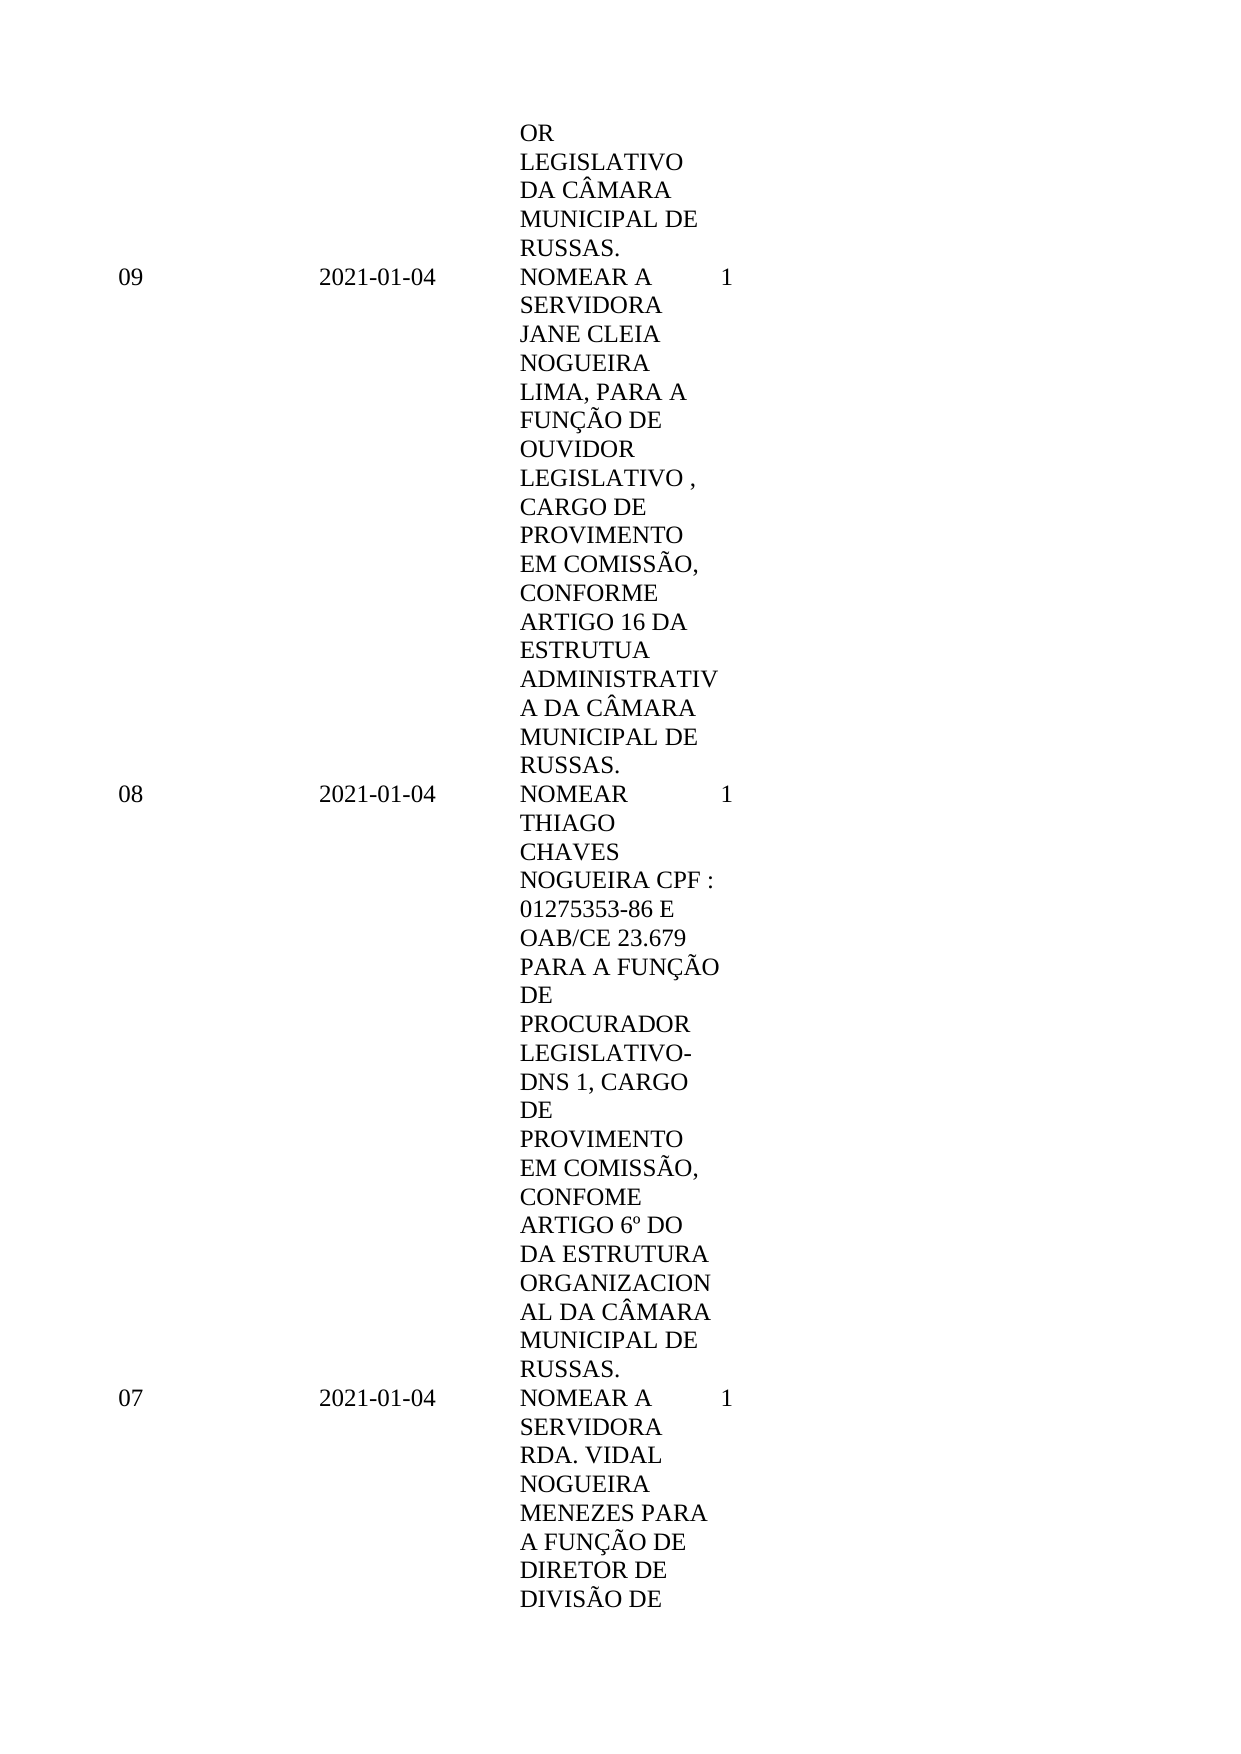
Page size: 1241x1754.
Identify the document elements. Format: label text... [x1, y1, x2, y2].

table_cell 2021-01-04 [319, 1383, 519, 1613]
table_cell OR LEGISLATIVO DA CÂMARA MUNICIPAL DE RUSSAS. [520, 118, 720, 262]
table_cell 1 [720, 262, 921, 779]
table_cell [319, 118, 519, 262]
table_cell 2021-01-04 [319, 779, 519, 1383]
table_cell [921, 1383, 1122, 1613]
table_cell NOMEAR A SERVIDORA RDA. VIDAL NOGUEIRA MENEZES PARA A FUNÇÃO DE DIRETOR DE DIVISÃO DE [520, 1383, 720, 1613]
table_cell 1 [720, 779, 921, 1383]
table_cell 2021-01-04 [319, 262, 519, 779]
table_cell [921, 262, 1122, 779]
table_cell NOMEAR A SERVIDORA JANE CLEIA NOGUEIRA LIMA, PARA A FUNÇÃO DE OUVIDOR LEGISLATIVO , CARGO DE PROVIMENTO EM COMISSÃO, CONFORME ARTIGO 16 DA ESTRUTUA ADMINISTRATIVA DA CÂMARA MUNICIPAL DE RUSSAS. [520, 262, 720, 779]
table_cell 09 [118, 262, 319, 779]
table_cell [720, 118, 921, 262]
table_cell [921, 779, 1122, 1383]
table_cell 08 [118, 779, 319, 1383]
table_cell [118, 118, 319, 262]
table_cell [921, 118, 1122, 262]
table_cell NOMEAR THIAGO CHAVES NOGUEIRA CPF : 01275353-86 E OAB/CE 23.679 PARA A FUNÇÃO DE PROCURADOR LEGISLATIVO-DNS 1, CARGO DE PROVIMENTO EM COMISSÃO, CONFOME ARTIGO 6º DO DA ESTRUTURA ORGANIZACIONAL DA CÂMARA MUNICIPAL DE RUSSAS. [520, 779, 720, 1383]
table_cell 07 [118, 1383, 319, 1613]
table_cell 1 [720, 1383, 921, 1613]
